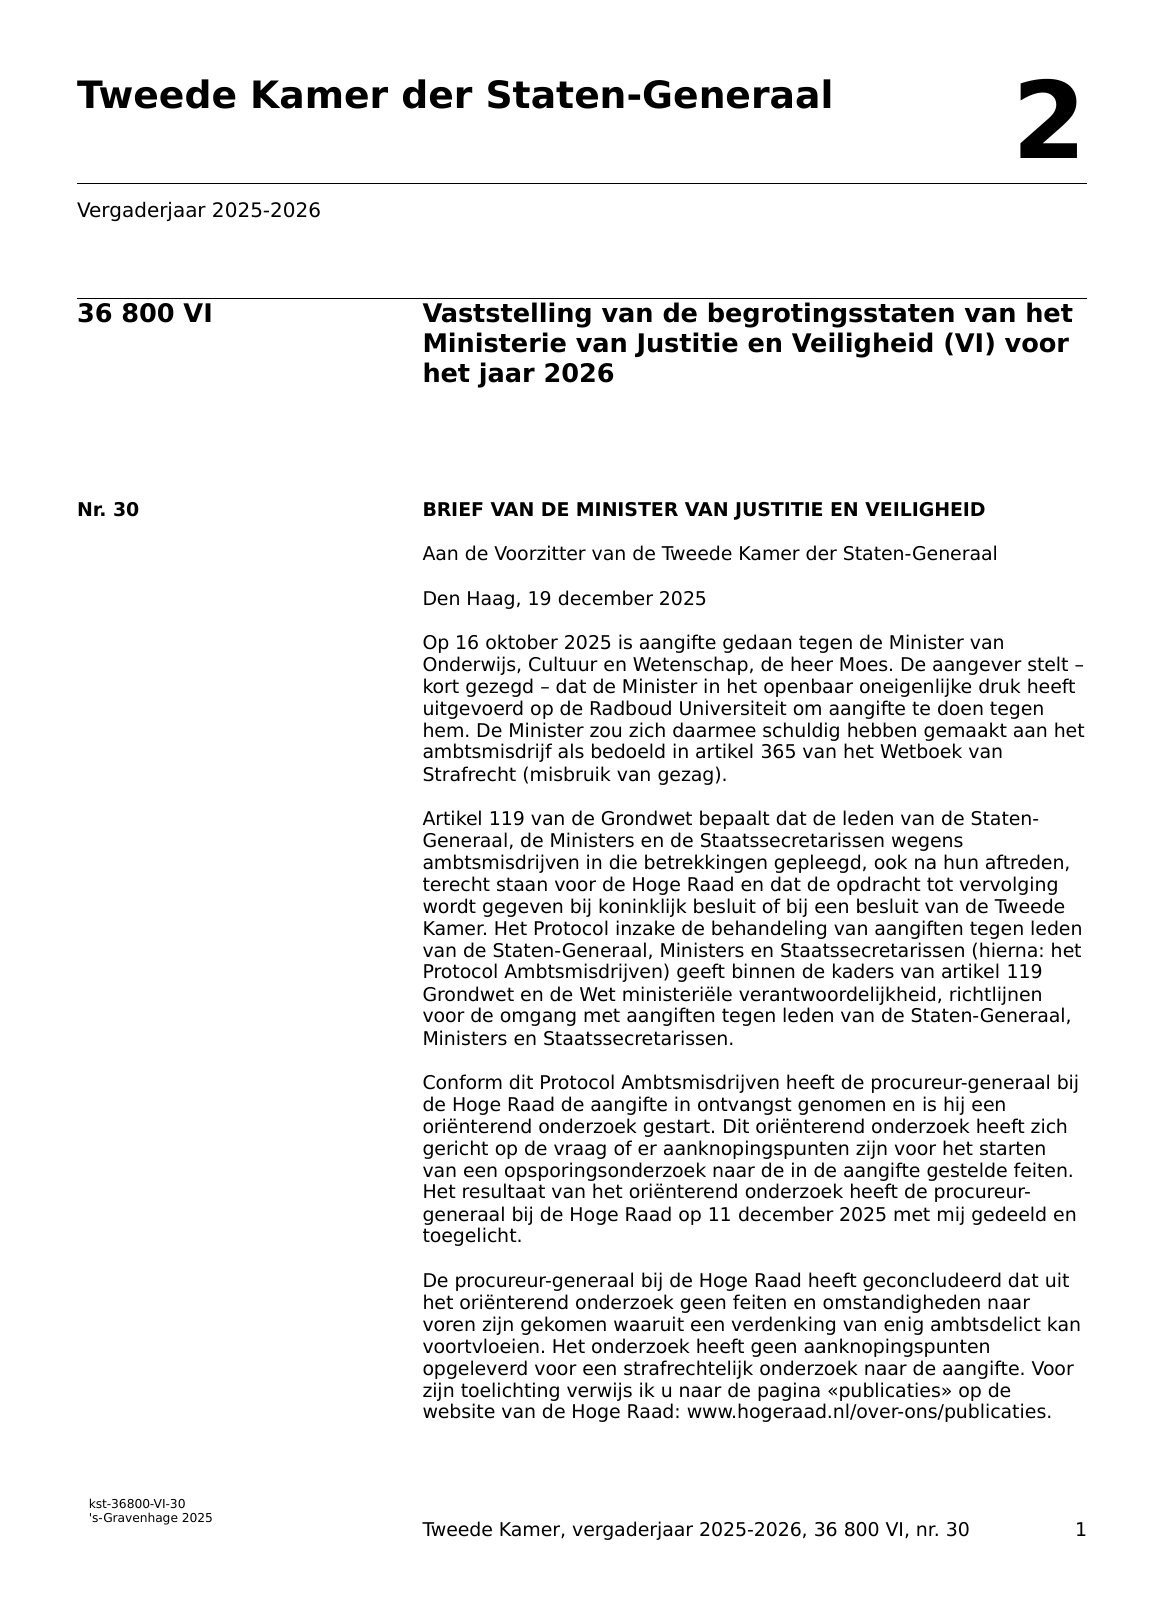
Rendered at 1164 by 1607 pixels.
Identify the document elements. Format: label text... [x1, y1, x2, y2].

text kst-36800-VI-30 [88, 1497, 323, 1511]
text 's-Gravenhage 2025 [88, 1511, 323, 1525]
table_cell Vergaderjaar 2025-2026 [77, 184, 1087, 298]
text De procureur-generaal bij de Hoge Raad heeft geconcludeerd dat uit het oriënterend onderzoek geen feiten en omstandigheden naar voren zijn gekomen waaruit een verdenking van enig ambtsdelict kan voortvloeien. Het onderzoek heeft geen aanknopingspunten opgeleverd voor een strafrechtelijk onderzoek naar de aangifte. Voor zijn toelichting verwijs ik u naar de pagina «publicaties» op de website van de Hoge Raad: www.hogeraad.nl/over-ons/publicaties. [422, 1269, 1087, 1423]
subtitle 36 800 VI Vaststelling van de begrotingsstaten van het Ministerie van Justitie en Veiligheid (VI) voor het jaar 2026 [77, 299, 1087, 388]
table_header Tweede Kamer der Staten-Generaal [77, 59, 886, 183]
text Conform dit Protocol Ambtsmisdrijven heeft de procureur-generaal bij de Hoge Raad de aangifte in ontvangst genomen en is hij een oriënterend onderzoek gestart. Dit oriënterend onderzoek heeft zich gericht op de vraag of er aanknopingspunten zijn voor het starten van een opsporingsonderzoek naar de in de aangifte gestelde feiten. Het resultaat van het oriënterend onderzoek heeft de procureur-generaal bij de Hoge Raad op 11 december 2025 met mij gedeeld en toegelicht. [422, 1072, 1087, 1247]
text Aan de Voorzitter van de Tweede Kamer der Staten-Generaal [422, 543, 1087, 565]
text Artikel 119 van de Grondwet bepaalt dat de leden van de Staten-Generaal, de Ministers en de Staatssecretarissen wegens ambtsmisdrijven in die betrekkingen gepleegd, ook na hun aftreden, terecht staan voor de Hoge Raad en dat de opdracht tot vervolging wordt gegeven bij koninklijk besluit of bij een besluit van de Tweede Kamer. Het Protocol inzake de behandeling van aangiften tegen leden van de Staten-Generaal, Ministers en Staatssecretarissen (hierna: het Protocol Ambtsmisdrijven) geeft binnen de kaders van artikel 119 Grondwet en de Wet ministeriële verantwoordelijkheid, richtlijnen voor de omgang met aangiften tegen leden van de Staten-Generaal, Ministers en Staatssecretarissen. [422, 808, 1087, 1049]
text Op 16 oktober 2025 is aangifte gedaan tegen de Minister van Onderwijs, Cultuur en Wetenschap, de heer Moes. De aangever stelt – kort gezegd – dat de Minister in het openbaar oneigenlijke druk heeft uitgevoerd op de Radboud Universiteit om aangifte te doen tegen hem. De Minister zou zich daarmee schuldig hebben gemaakt aan het ambtsmisdrijf als bedoeld in artikel 365 van het Wetboek van Strafrecht (misbruik van gezag). [422, 632, 1087, 785]
subtitle Nr. 30 BRIEF VAN DE MINISTER VAN JUSTITIE EN VEILIGHEID [77, 499, 1087, 521]
table_header 2 [886, 59, 1087, 183]
text Den Haag, 19 december 2025 [422, 587, 1087, 609]
